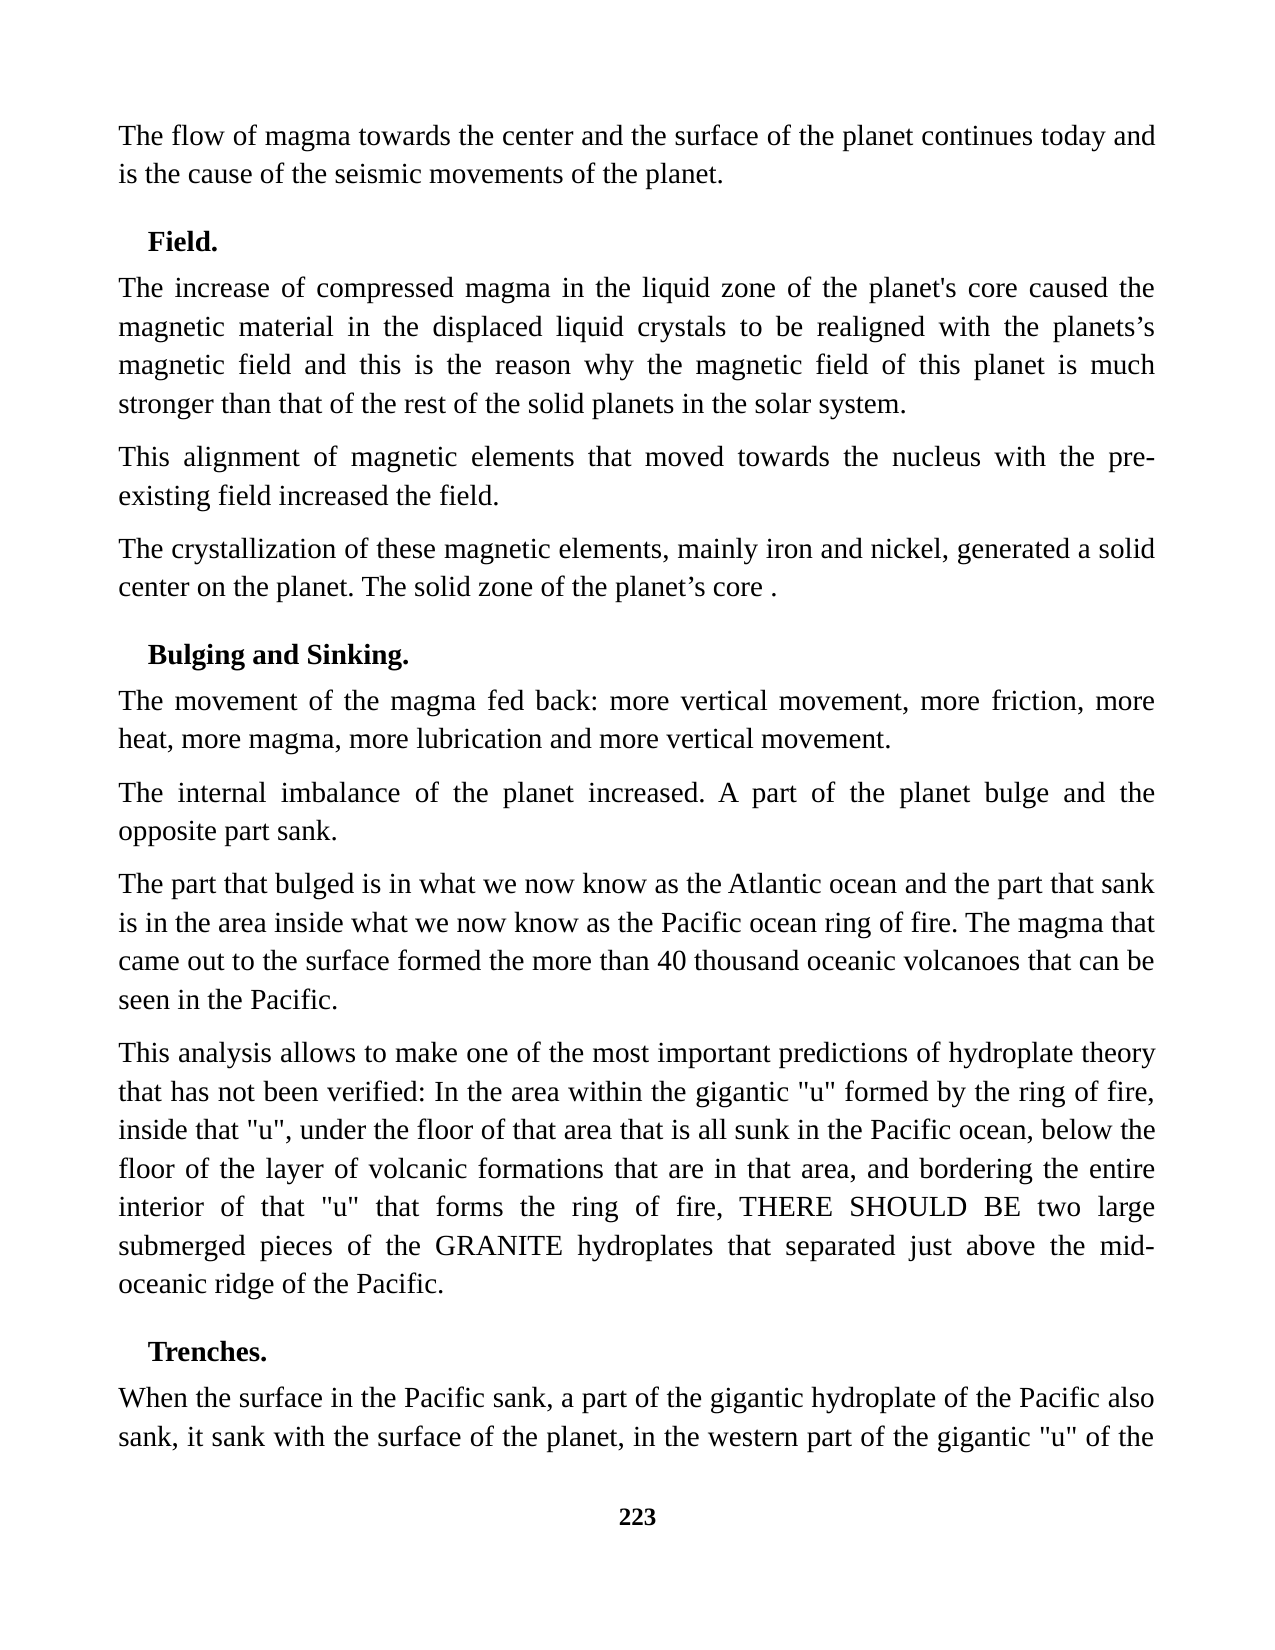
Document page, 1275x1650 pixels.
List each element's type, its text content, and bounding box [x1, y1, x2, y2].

text The increase of compressed magma in the liquid zone of the planet's core caused the magnetic material in the displaced liquid crystals to be realigned with the planets’s magnetic field and this is the reason why the magnetic field of this planet is much stronger than that of the rest of the solid planets in the solar system. [118, 270, 1157, 419]
text This alignment of magnetic elements that moved towards the nucleus with the pre-existing field increased the field. [118, 439, 1157, 511]
text The part that bulged is in what we now know as the Atlantic ocean and the part that sank is in the area inside what we now know as the Pacific ocean ring of fire. The magma that came out to the surface formed the more than 40 thousand oceanic volcanoes that can be seen in the Pacific. [118, 866, 1157, 1016]
subtitle Field. [148, 224, 1157, 258]
text This analysis allows to make one of the most important predictions of hydroplate theory that has not been verified: In the area within the gigantic "u" formed by the ring of fire, inside that "u", under the floor of that area that is all sunk in the Pacific ocean, below the floor of the layer of volcanic formations that are in that area, and bordering the entire interior of that "u" that forms the ring of fire, THERE SHOULD BE two large submerged pieces of the GRANITE hydroplates that separated just above the mid-oceanic ridge of the Pacific. [118, 1035, 1157, 1300]
text The internal imbalance of the planet increased. A part of the planet bulge and the opposite part sank. [118, 775, 1157, 847]
text The flow of magma towards the center and the surface of the planet continues today and is the cause of the seismic movements of the planet. [118, 118, 1157, 190]
subtitle Bulging and Sinking. [148, 637, 1157, 671]
text The movement of the magma fed back: more vertical movement, more friction, more heat, more magma, more lubrication and more vertical movement. [118, 683, 1157, 755]
subtitle Trenches. [148, 1334, 1157, 1368]
text When the surface in the Pacific sank, a part of the gigantic hydroplate of the Pacific also sank, it sank with the surface of the planet, in the western part of the gigantic "u" of the [118, 1380, 1157, 1452]
text The crystallization of these magnetic elements, mainly iron and nickel, generated a solid center on the planet. The solid zone of the planet’s core . [118, 531, 1157, 603]
